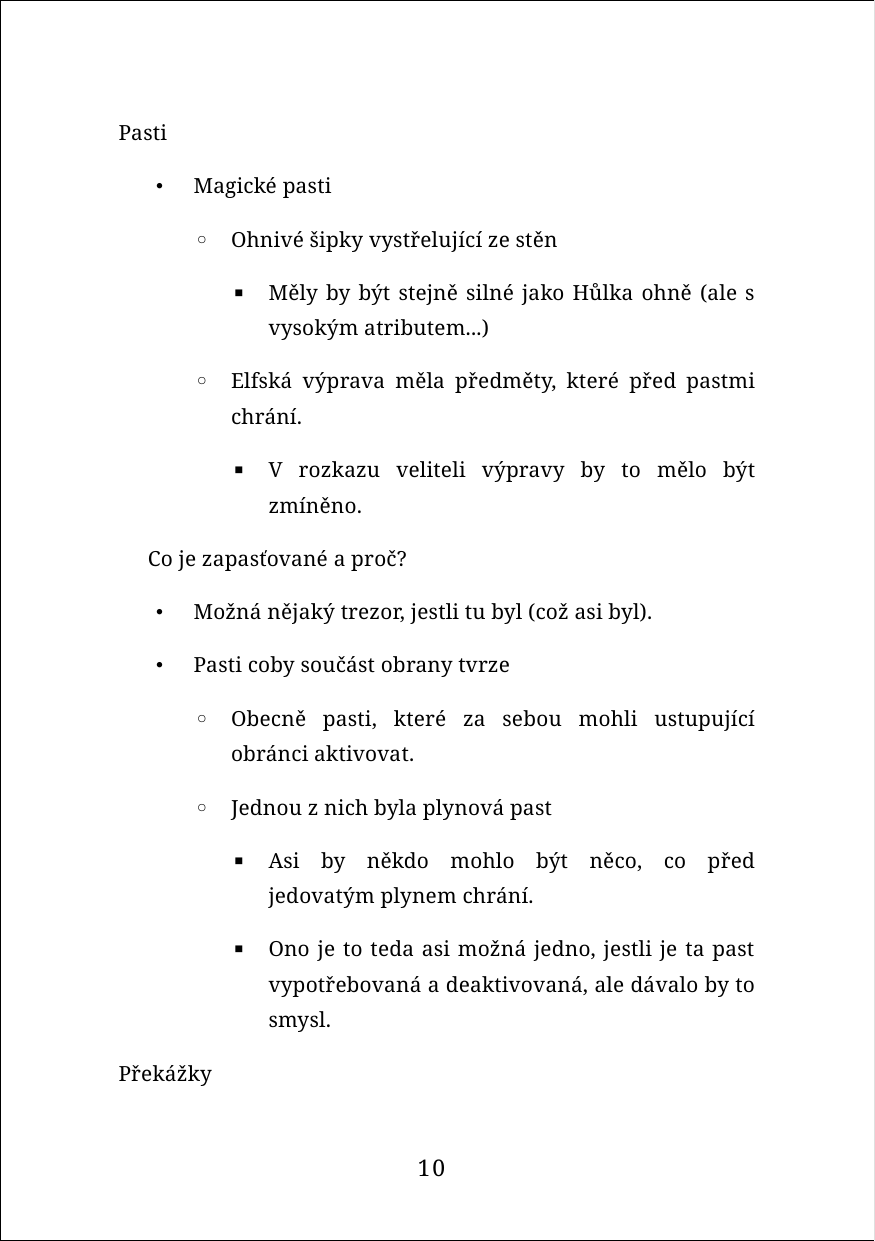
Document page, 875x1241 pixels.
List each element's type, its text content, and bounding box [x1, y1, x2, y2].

text Překážky [118, 1059, 756, 1087]
list Jednou z nich byla plynová past [193, 793, 756, 821]
list Pasti coby součást obrany tvrze [156, 651, 756, 679]
list Asi by někdo mohlo být něco, co před jedovatým plynem chrání. [231, 846, 756, 910]
list Obecně pasti, které za sebou mohli ustupující obránci aktivovat. [193, 704, 756, 768]
list Magické pasti [156, 171, 756, 200]
list Ono je to teda asi možná jedno, jestli je ta past vypotřebovaná a deaktivovaná, ale dávalo by to smysl. [231, 934, 756, 1034]
list Možná nějaký trezor, jestli tu byl (což asi byl). [156, 597, 756, 626]
list Elfská výprava měla předměty, které před pastmi chrání. [193, 367, 756, 431]
text Pasti [118, 118, 756, 147]
list Měly by být stejně silné jako Hůlka ohně (ale s vysokým atributem...) [231, 278, 756, 342]
text Co je zapasťované a proč? [118, 544, 756, 573]
list Ohnivé šipky vystřelující ze stěn [193, 225, 756, 253]
list V rozkazu veliteli výpravy by to mělo být zmíněno. [231, 455, 756, 519]
